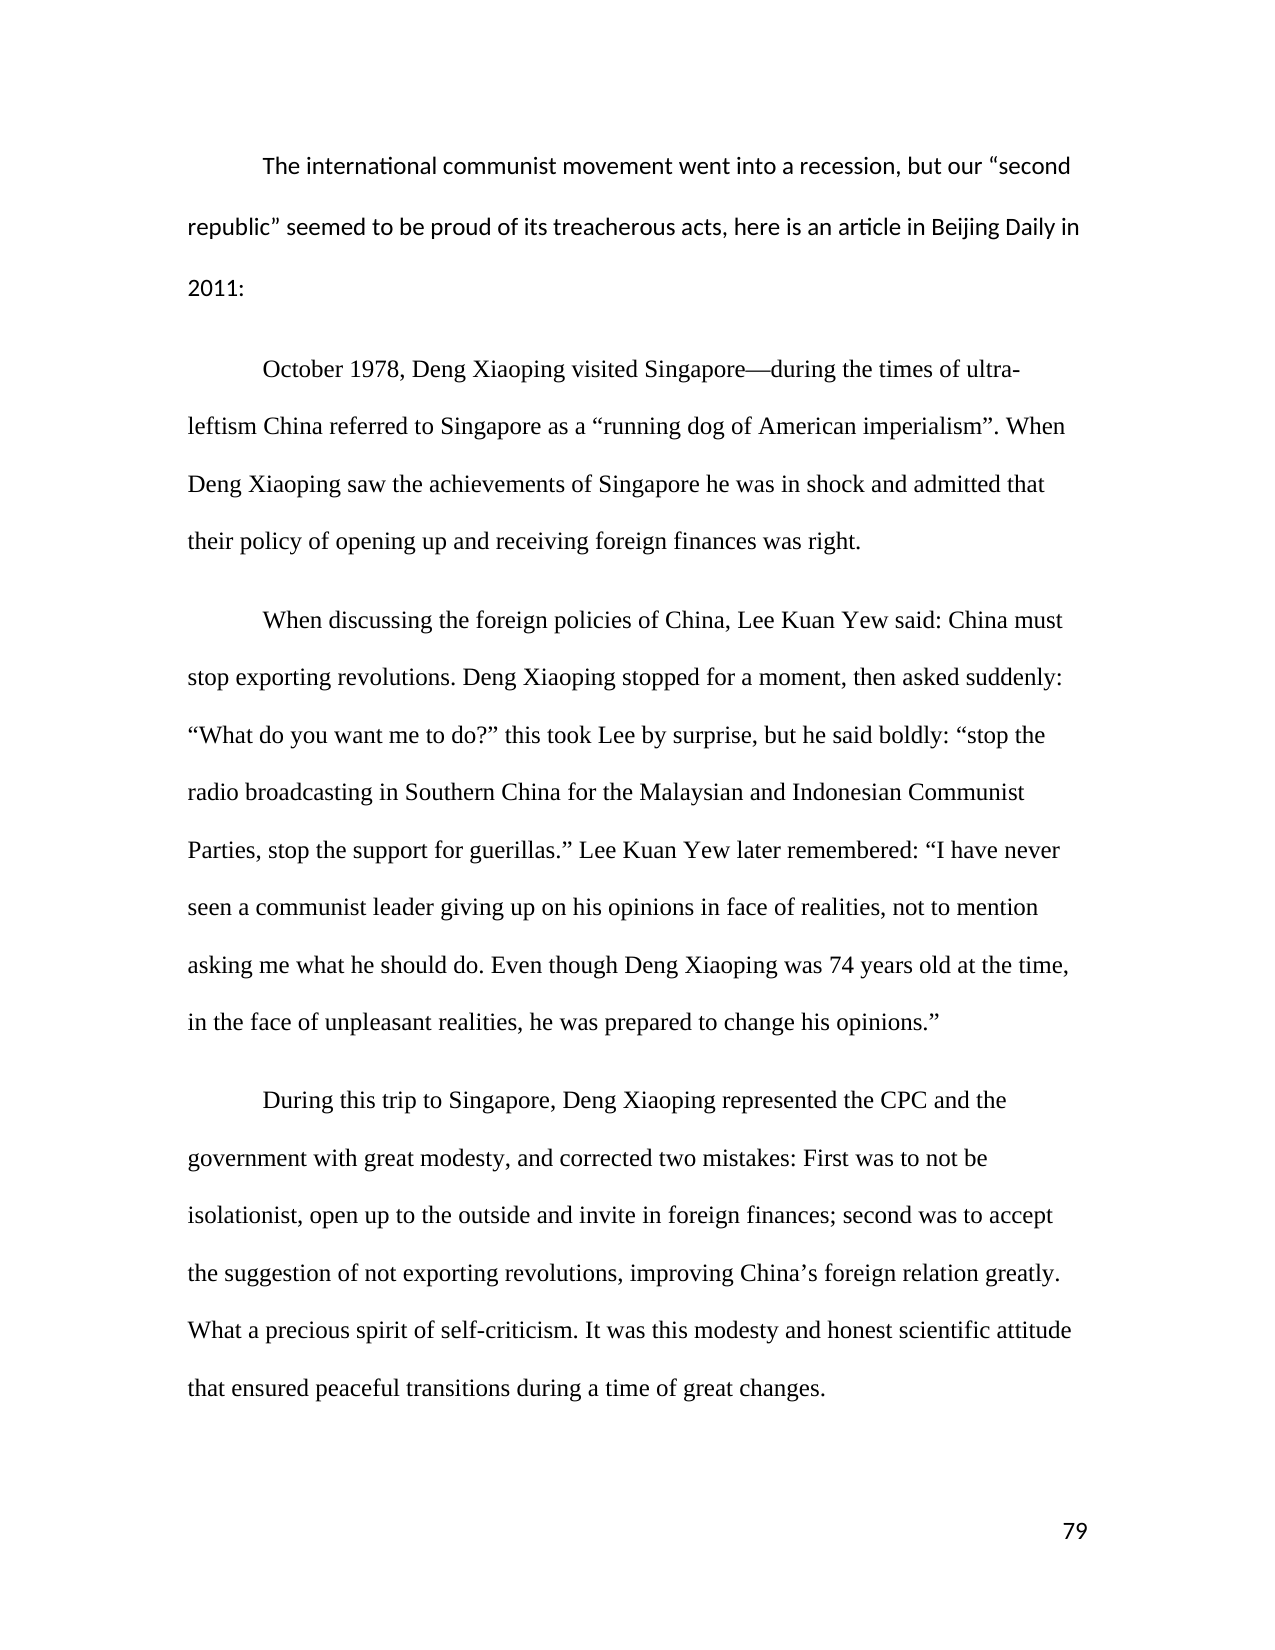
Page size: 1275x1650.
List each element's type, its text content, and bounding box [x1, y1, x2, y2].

text The international communist movement went into a recession, but our “second republic” seemed to be proud of its treacherous acts, here is an article in Beijing Daily in 2011: [187, 150, 1087, 303]
text During this trip to Singapore, Deng Xiaoping represented the CPC and the government with great modesty, and corrected two mistakes: First was to not be isolationist, open up to the outside and invite in foreign finances; second was to accept the suggestion of not exporting revolutions, improving China’s foreign relation greatly. What a precious spirit of self-criticism. It was this modesty and honest scientific attitude that ensured peaceful transitions during a time of great changes. [187, 1086, 1087, 1402]
text October 1978, Deng Xiaoping visited Singapore—during the times of ultra-leftism China referred to Singapore as a “running dog of American imperialism”. When Deng Xiaoping saw the achievements of Singapore he was in shock and admitted that their policy of opening up and receiving foreign finances was right. [187, 354, 1087, 555]
text When discussing the foreign policies of China, Lee Kuan Yew said: China must stop exporting revolutions. Deng Xiaoping stopped for a moment, then asked suddenly: “What do you want me to do?” this took Lee by surprise, but he said boldly: “stop the radio broadcasting in Southern China for the Malaysian and Indonesian Communist Parties, stop the support for guerillas.” Lee Kuan Yew later remembered: “I have never seen a communist leader giving up on his opinions in face of realities, not to mention asking me what he should do. Even though Deng Xiaoping was 74 years old at the time, in the face of unpleasant realities, he was prepared to change his opinions.” [187, 605, 1087, 1036]
